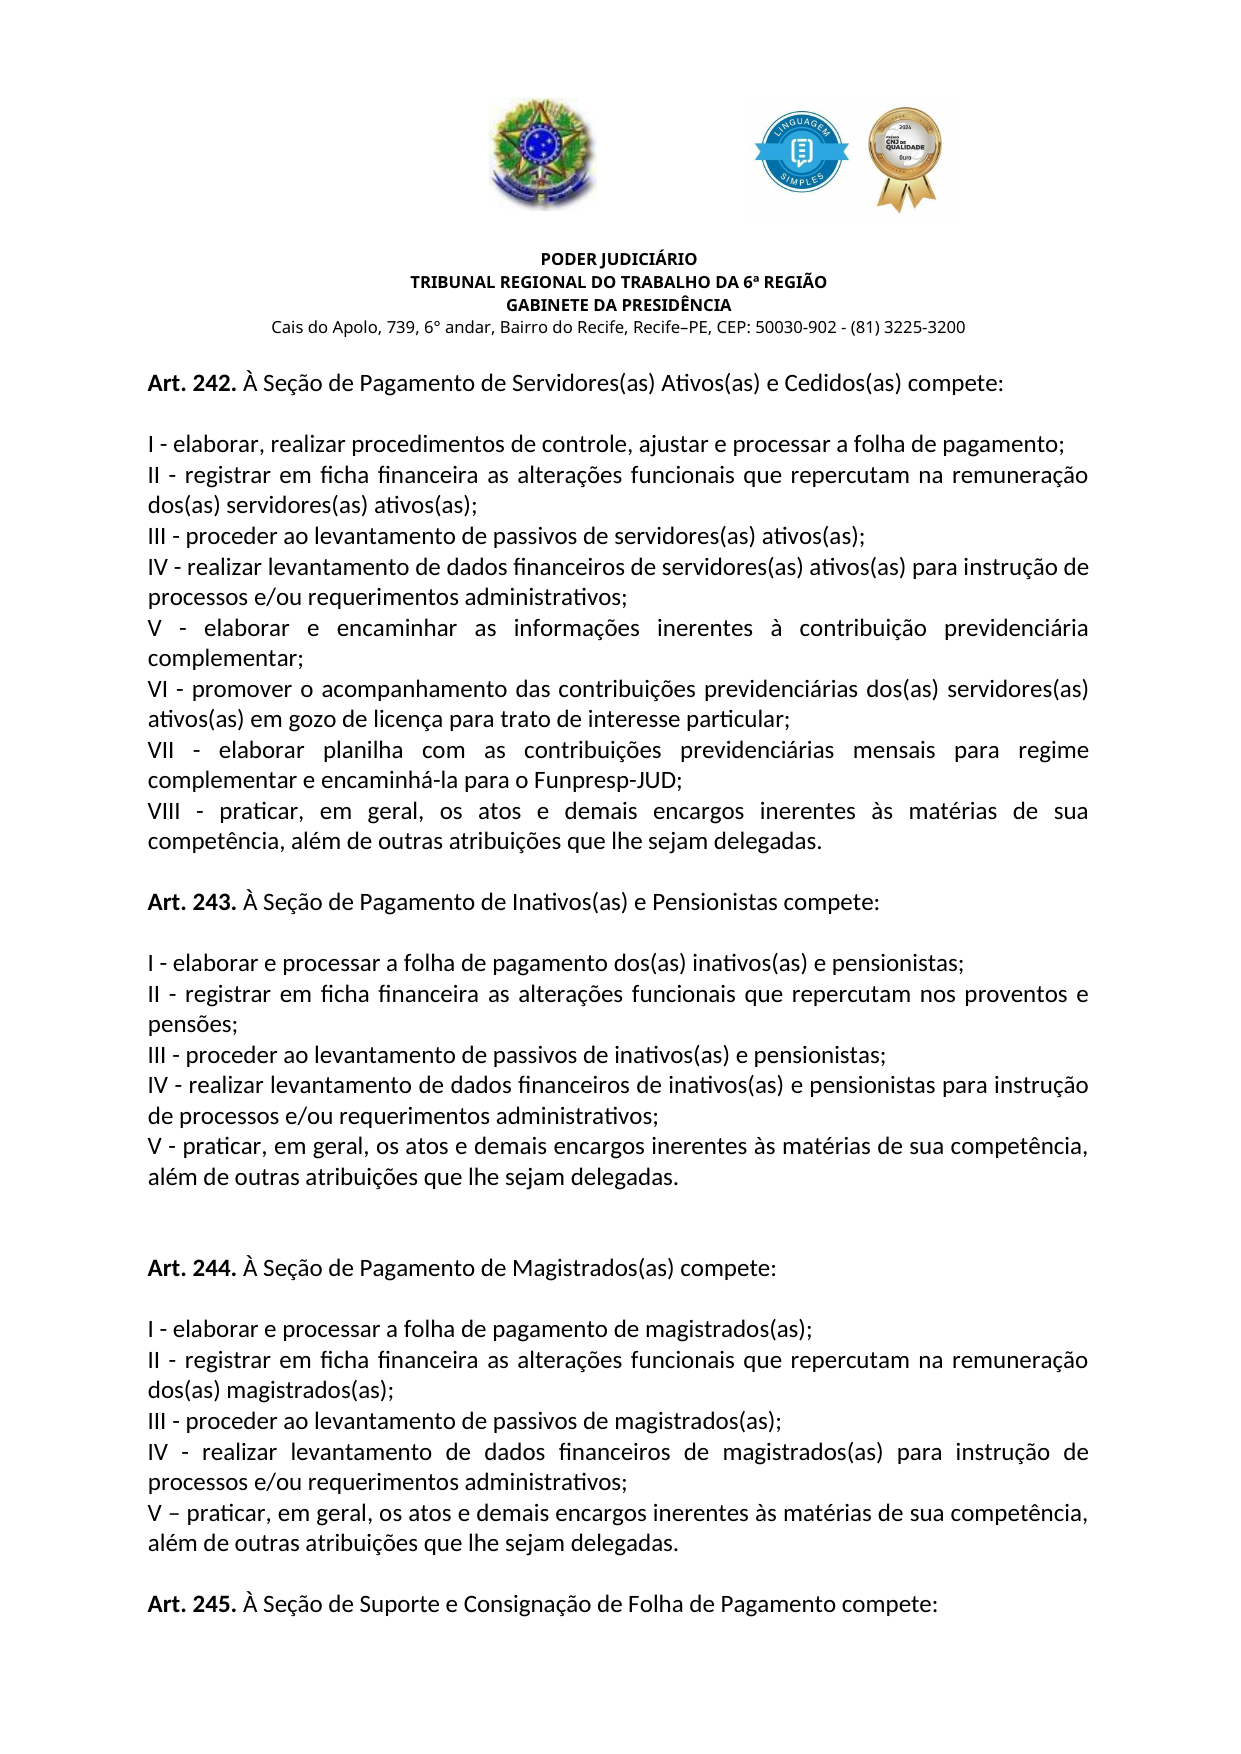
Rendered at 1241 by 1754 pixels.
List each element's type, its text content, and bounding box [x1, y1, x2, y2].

text VIII - praticar, em geral, os atos e demais encargos inerentes às matérias de sua competência, além de outras atribuições que lhe sejam delegadas. [147, 795, 1090, 856]
text V - elaborar e encaminhar as informações inerentes à contribuição previdenciária complementar; [147, 612, 1090, 673]
text I - elaborar, realizar procedimentos de controle, ajustar e processar a folha de pagamento; [148, 428, 1090, 459]
text II - registrar em ficha financeira as alterações funcionais que repercutam nos proventos e pensões; [147, 978, 1090, 1039]
text I - elaborar e processar a folha de pagamento de magistrados(as); [147, 1314, 1090, 1344]
text Art. 245. À Seção de Suporte e Consignação de Folha de Pagamento compete: [147, 1588, 1090, 1619]
text III - proceder ao levantamento de passivos de servidores(as) ativos(as); [147, 520, 1090, 551]
text IV - realizar levantamento de dados financeiros de inativos(as) e pensionistas para instrução de processos e/ou requerimentos administrativos; [147, 1069, 1090, 1131]
text IV - realizar levantamento de dados financeiros de servidores(as) ativos(as) para instrução de processos e/ou requerimentos administrativos; [147, 551, 1090, 612]
text VII - elaborar planilha com as contribuições previdenciárias mensais para regime complementar e encaminhá-la para o Funpresp-JUD; [147, 734, 1090, 795]
text V – praticar, em geral, os atos e demais encargos inerentes às matérias de sua competência, além de outras atribuições que lhe sejam delegadas. [147, 1497, 1090, 1558]
text I - elaborar e processar a folha de pagamento dos(as) inativos(as) e pensionistas; [147, 947, 1090, 978]
text Art. 242. À Seção de Pagamento de Servidores(as) Ativos(as) e Cedidos(as) compete: [147, 367, 1090, 398]
text Art. 243. À Seção de Pagamento de Inativos(as) e Pensionistas compete: [147, 886, 1090, 917]
text IV - realizar levantamento de dados financeiros de magistrados(as) para instrução de processos e/ou requerimentos administrativos; [147, 1436, 1090, 1497]
text III - proceder ao levantamento de passivos de inativos(as) e pensionistas; [147, 1039, 1090, 1069]
text III - proceder ao levantamento de passivos de magistrados(as); [147, 1405, 1090, 1436]
text Art. 244. À Seção de Pagamento de Magistrados(as) compete: [147, 1253, 1090, 1283]
text V - praticar, em geral, os atos e demais encargos inerentes às matérias de sua competência, além de outras atribuições que lhe sejam delegadas. [147, 1131, 1090, 1192]
text II - registrar em ficha financeira as alterações funcionais que repercutam na remuneração dos(as) servidores(as) ativos(as); [147, 459, 1090, 520]
text VI - promover o acompanhamento das contribuições previdenciárias dos(as) servidores(as) ativos(as) em gozo de licença para trato de interesse particular; [147, 673, 1090, 734]
text II - registrar em ficha financeira as alterações funcionais que repercutam na remuneração dos(as) magistrados(as); [147, 1344, 1090, 1405]
